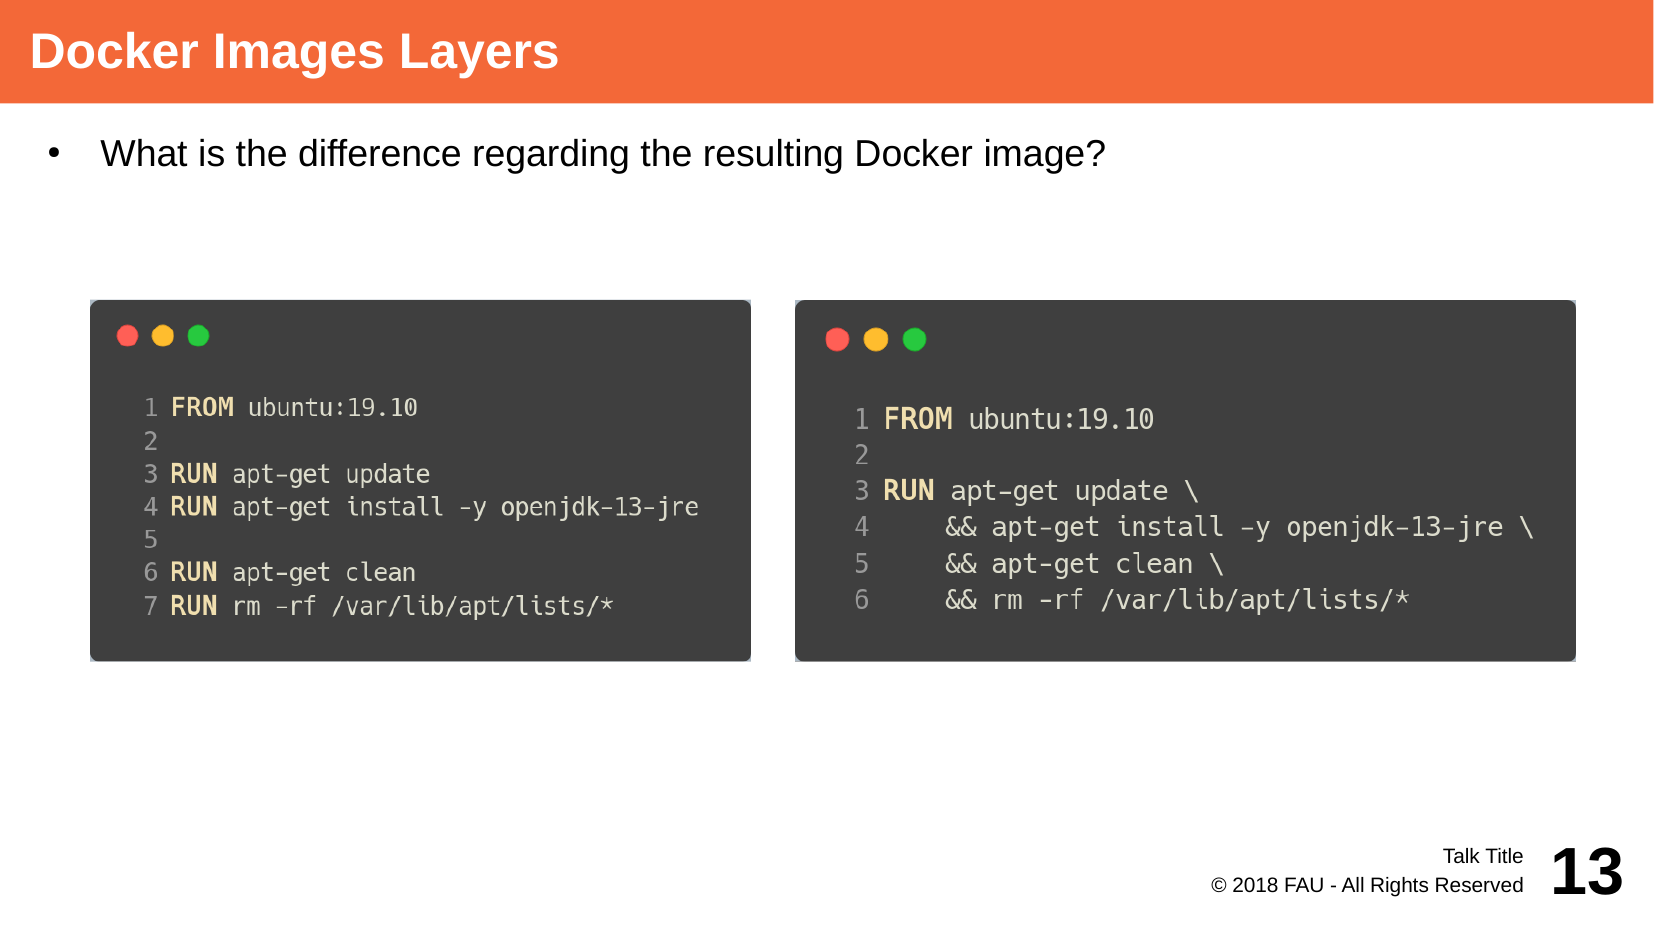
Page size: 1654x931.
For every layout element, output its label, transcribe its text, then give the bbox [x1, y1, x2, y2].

list What is the difference regarding the resulting Docker image? [29, 132, 1625, 813]
title Docker Images Layers [0, 0, 1654, 104]
